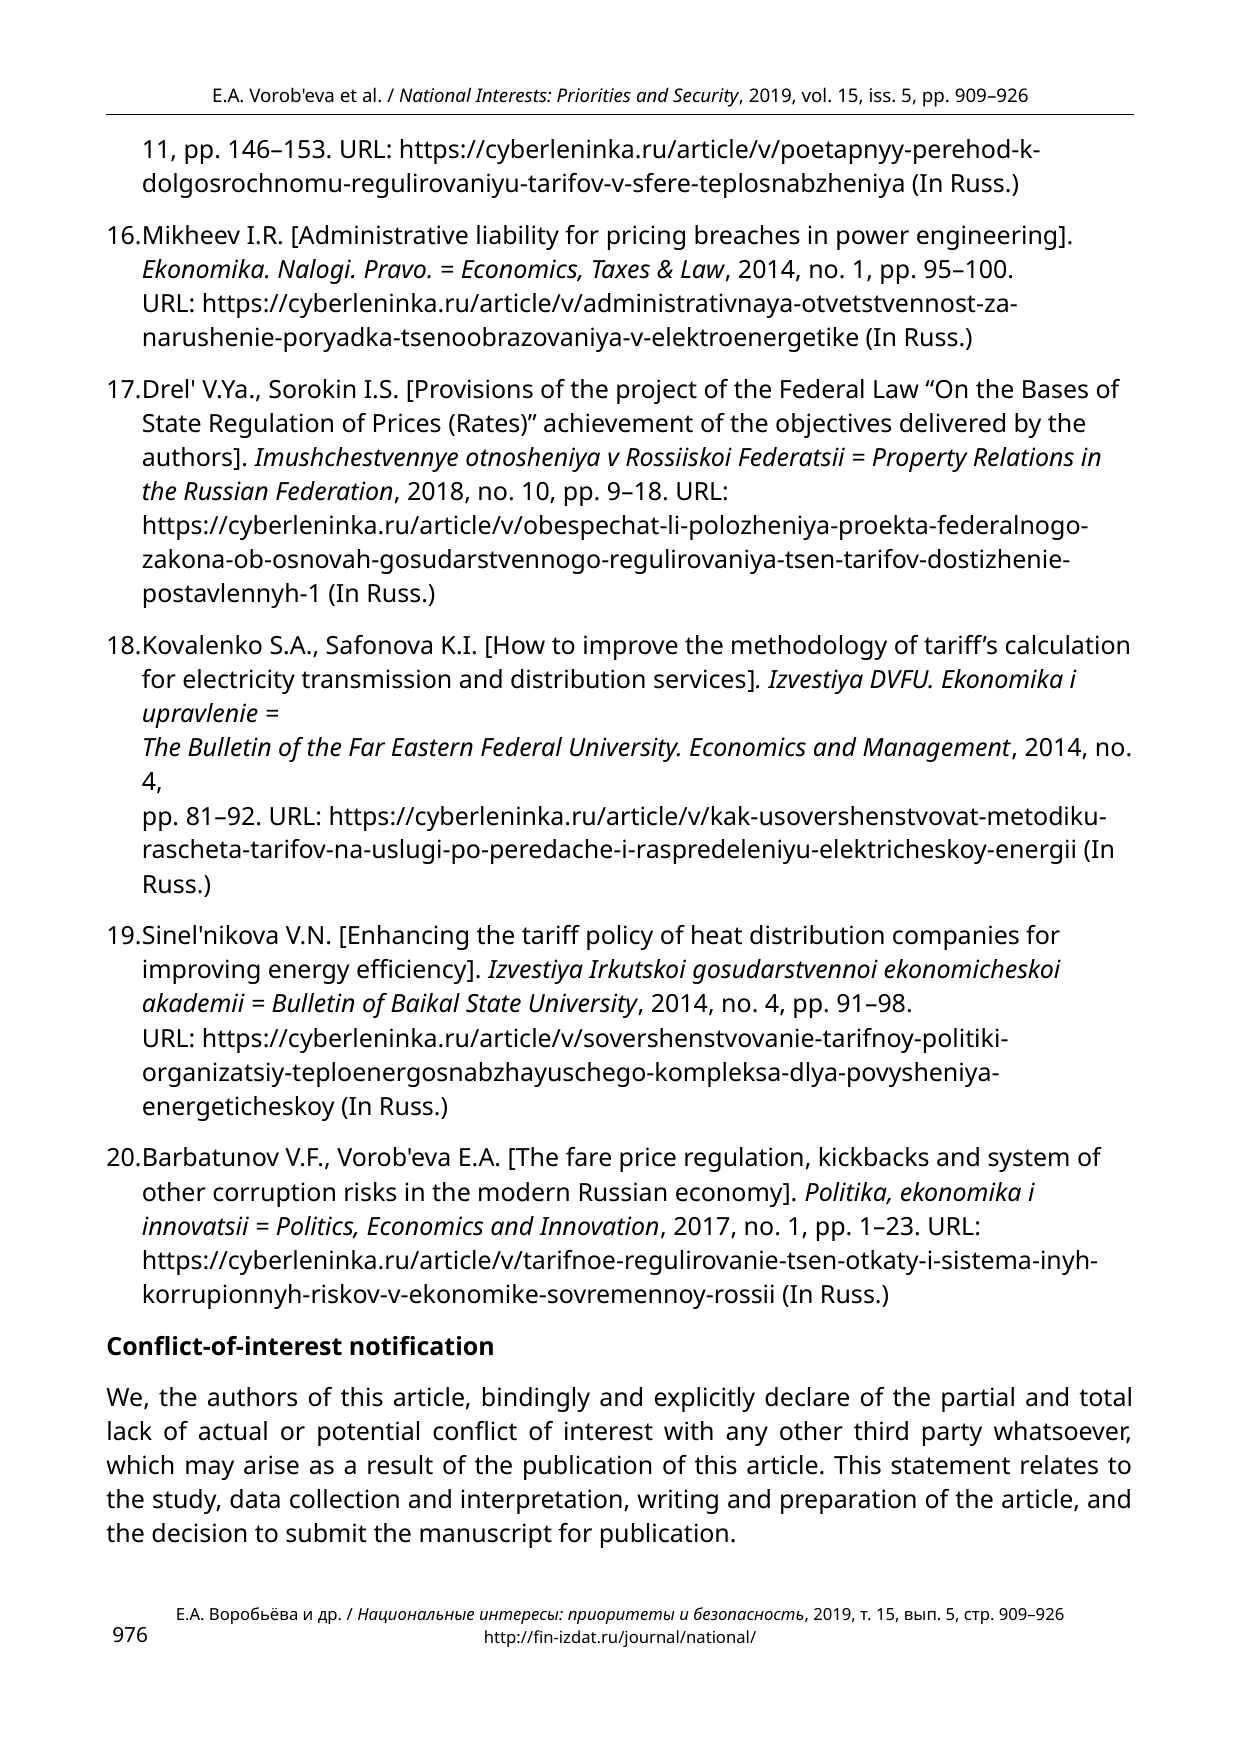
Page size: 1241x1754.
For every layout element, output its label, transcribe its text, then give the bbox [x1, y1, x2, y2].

text Conflict-of-interest notification [106, 1328, 1134, 1362]
list Mikheev I.R. [Administrative liability for pricing breaches in power engineering]. Ekonomika. Nalogi. Pravo. = Economics, Taxes & Law, 2014, no. 1, pp. 95–100. URL: https://cyberleninka.ru/article/v/administrativnaya-otvetstvennost-za-narushenie-poryadka-tsenoobrazovaniya-v-elektroenergetike (In Russ.) [106, 218, 1134, 354]
list 11, pp. 146–153. URL: https://cyberleninka.ru/article/v/poetapnyy-perehod-k-dolgosrochnomu-regulirovaniyu-tarifov-v-sfere-teplosnabzheniya (In Russ.) [106, 132, 1134, 200]
list Drel' V.Ya., Sorokin I.S. [Provisions of the project of the Federal Law “On the Bases of State Regulation of Prices (Rates)” achievement of the objectives delivered by the authors]. Imushchestvennye otnosheniya v Rossiiskoi Federatsii = Property Relations in the Russian Federation, 2018, no. 10, pp. 9–18. URL: https://cyberleninka.ru/article/v/obespechat-li-polozheniya-proekta-federalnogo-zakona-ob-osnovah-gosudarstvennogo-regulirovaniya-tsen-tarifov-dostizhenie-postavlennyh-1 (In Russ.) [106, 372, 1134, 610]
list Sinel'nikova V.N. [Enhancing the tariff policy of heat distribution companies for improving energy efficiency]. Izvestiya Irkutskoi gosudarstvennoi ekonomicheskoi akademii = Bulletin of Baikal State University, 2014, no. 4, pp. 91–98. URL: https://cyberleninka.ru/article/v/sovershenstvovanie-tarifnoy-politiki-organizatsiy-teploenergosnabzhayuschego-kompleksa-dlya-povysheniya-energeticheskoy (In Russ.) [106, 918, 1134, 1122]
list Barbatunov V.F., Vorob'eva E.A. [The fare price regulation, kickbacks and system of other corruption risks in the modern Russian economy]. Politika, ekonomika i innovatsii = Politics, Economics and Innovation, 2017, no. 1, pp. 1–23. URL: https://cyberleninka.ru/article/v/tarifnoe-regulirovanie-tsen-otkaty-i-sistema-inyh-korrupionnyh-riskov-v-ekonomike-sovremennoy-rossii (In Russ.) [106, 1140, 1134, 1310]
list Kovalenko S.A., Safonova K.I. [How to improve the methodology of tariff’s calculation for electricity transmission and distribution services]. Izvestiya DVFU. Ekonomika i upravlenie = The Bulletin of the Far Eastern Federal University. Economics and Management, 2014, no. 4, pp. 81–92. URL: https://cyberleninka.ru/article/v/kak-usovershenstvovat-metodiku-rascheta-tarifov-na-uslugi-po-peredache-i-raspredeleniyu-elektricheskoy-energii (In Russ.) [106, 628, 1134, 900]
text We, the authors of this article, bindingly and explicitly declare of the partial and total lack of actual or potential conflict of interest with any other third party whatsoever, which may arise as a result of the publication of this article. This statement relates to the study, data collection and interpretation, writing and preparation of the article, and the decision to submit the manuscript for publication. [106, 1380, 1134, 1550]
